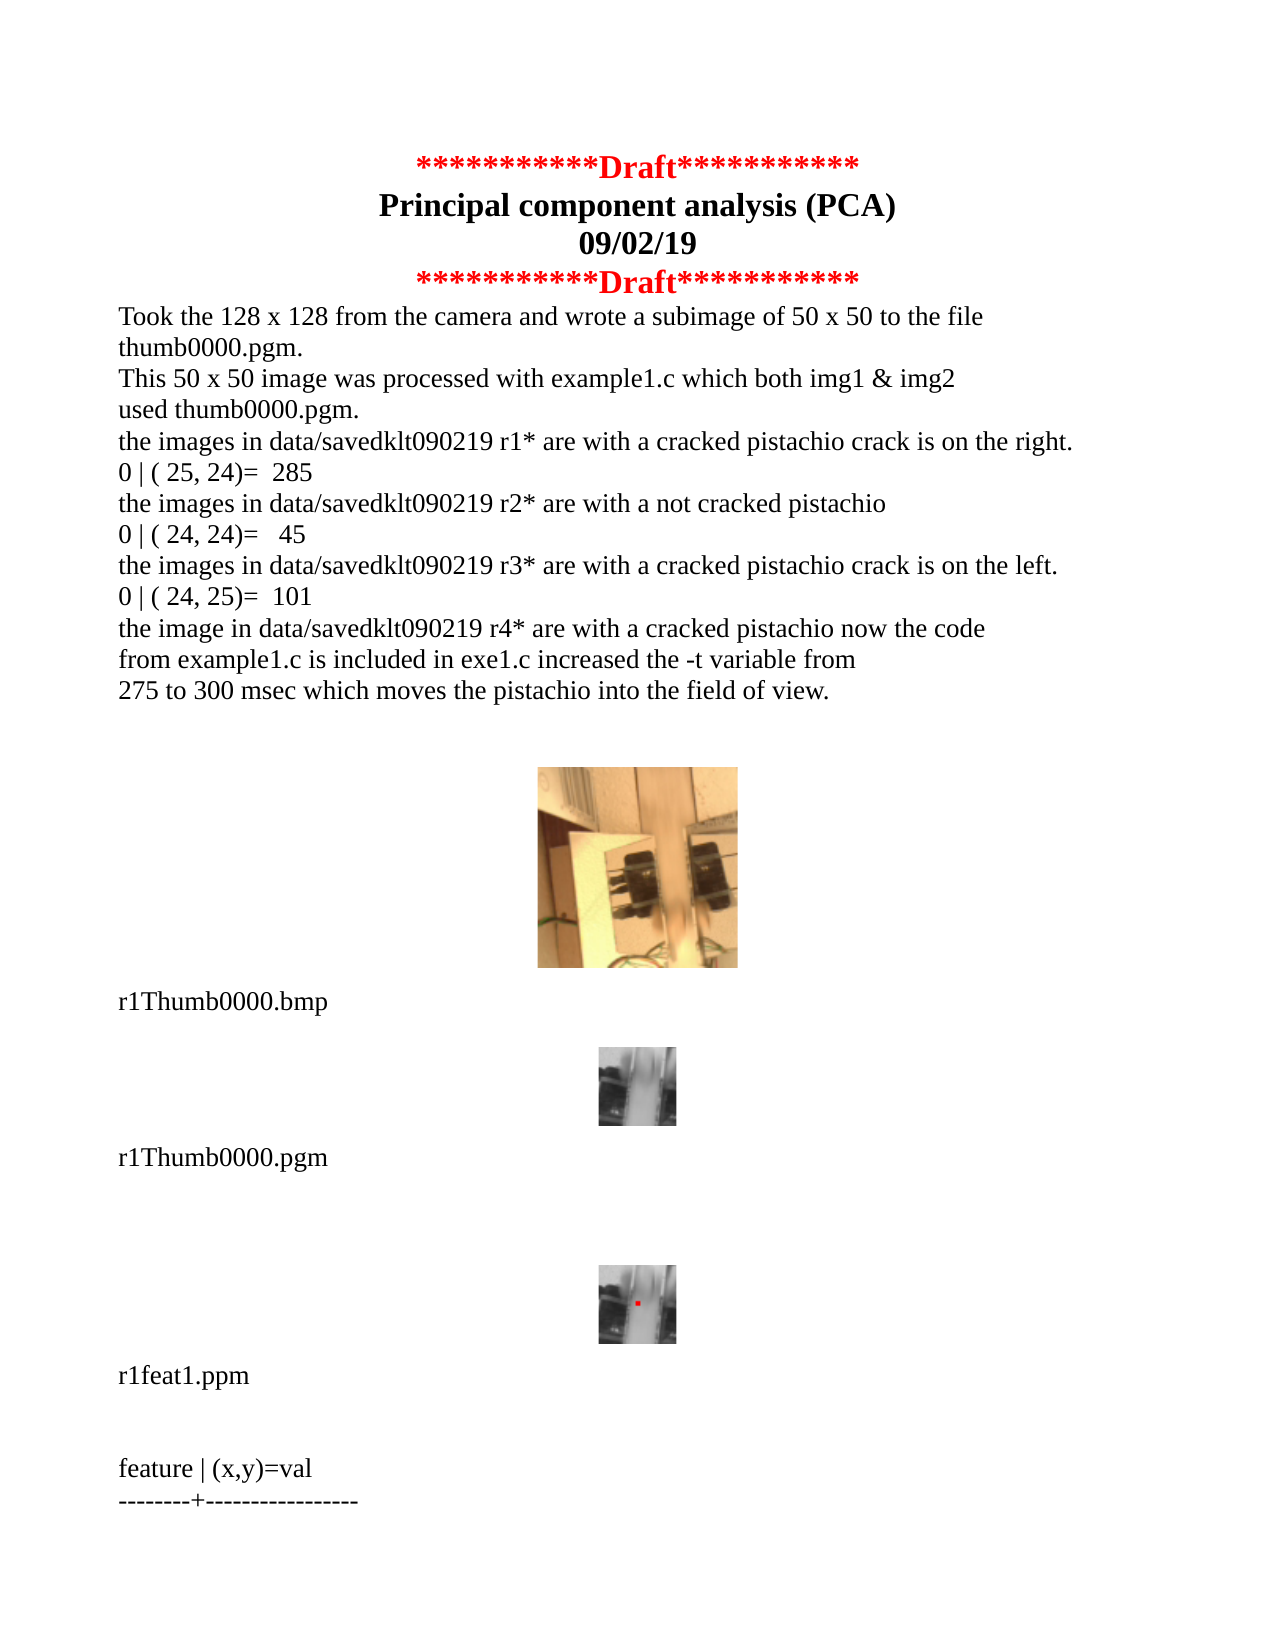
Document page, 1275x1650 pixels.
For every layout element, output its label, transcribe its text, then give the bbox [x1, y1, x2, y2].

text 09/02/19 [118, 223, 1157, 262]
picture [598, 1265, 677, 1344]
picture [537, 767, 738, 968]
text 275 to 300 msec which moves the pistachio into the field of view. [118, 674, 1157, 705]
text from example1.c is included in exe1.c increased the -t variable from [118, 643, 1157, 674]
text the images in data/savedklt090219 r3* are with a cracked pistachio crack is on the left. [118, 549, 1157, 581]
text feature | (x,y)=val [118, 1453, 1157, 1484]
text used thumb0000.pgm. [118, 394, 1157, 425]
text the images in data/savedklt090219 r1* are with a cracked pistachio crack is on the right. [118, 425, 1157, 456]
text r1Thumb0000.bmp [118, 985, 1157, 1017]
text the images in data/savedklt090219 r2* are with a not cracked pistachio [118, 487, 1157, 518]
text 0 | ( 25, 24)= 285 [118, 456, 1157, 487]
text r1Thumb0000.pgm [118, 1141, 1157, 1172]
text This 50 x 50 image was processed with example1.c which both img1 & img2 [118, 362, 1157, 394]
text ***********Draft*********** [118, 147, 1157, 185]
text the image in data/savedklt090219 r4* are with a cracked pistachio now the code [118, 612, 1157, 643]
text ***********Draft*********** [118, 262, 1157, 300]
picture [598, 1047, 677, 1126]
text thumb0000.pgm. [118, 331, 1157, 362]
text Principal component analysis (PCA) [118, 185, 1157, 223]
text Took the 128 x 128 from the camera and wrote a subimage of 50 x 50 to the file [118, 300, 1157, 331]
text 0 | ( 24, 24)= 45 [118, 518, 1157, 549]
text r1feat1.ppm [118, 1359, 1157, 1390]
text 0 | ( 24, 25)= 101 [118, 581, 1157, 612]
text --------+----------------- [118, 1484, 1157, 1515]
